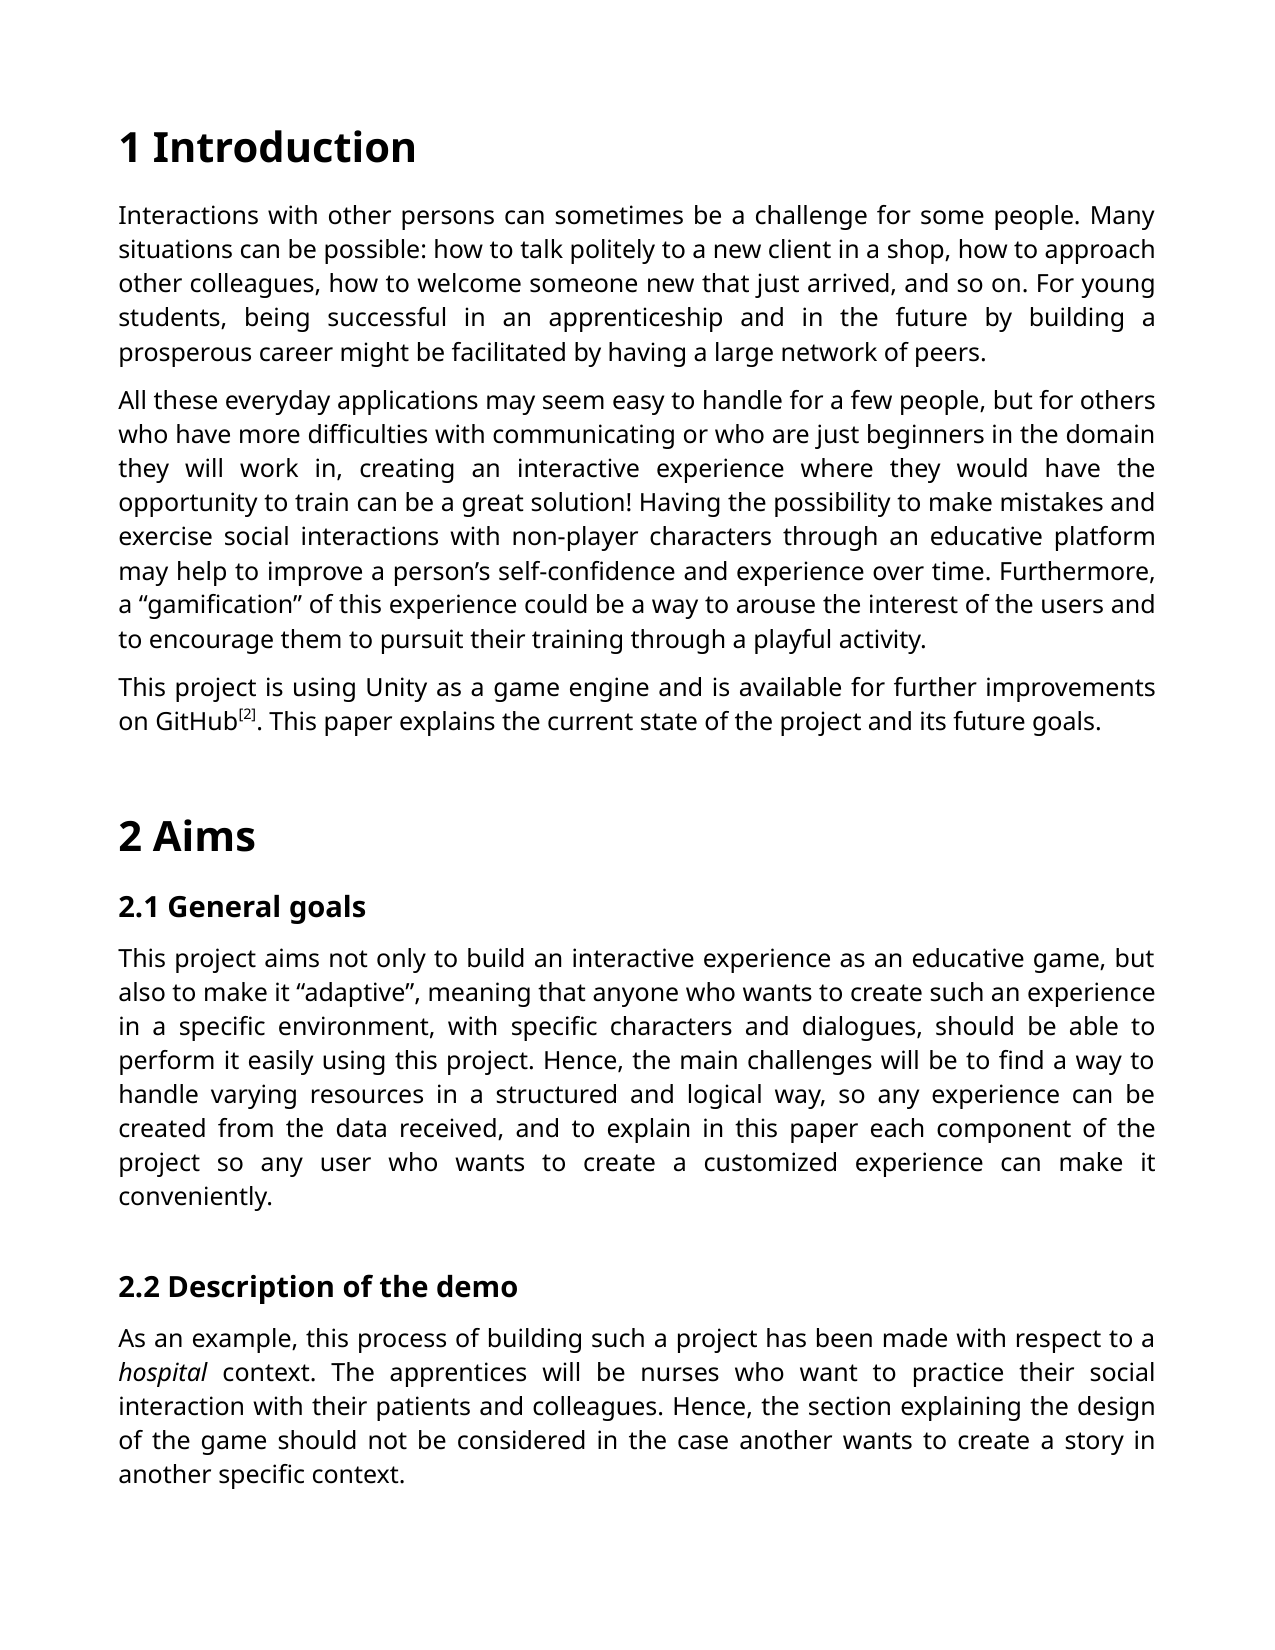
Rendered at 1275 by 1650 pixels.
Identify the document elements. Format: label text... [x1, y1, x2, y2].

text All these everyday applications may seem easy to handle for a few people, but for others who have more difficulties with communicating or who are just beginners in the domain they will work in, creating an interactive experience where they would have the opportunity to train can be a great solution! Having the possibility to make mistakes and exercise social interactions with non-player characters through an educative platform may help to improve a person’s self-confidence and experience over time. Furthermore, a “gamification” of this experience could be a way to arouse the interest of the users and to encourage them to pursuit their training through a playful activity. [118, 383, 1157, 655]
text 2 Aims [118, 806, 1157, 863]
text This project is using Unity as a game engine and is available for further improvements on GitHub[2]. This paper explains the current state of the project and its future goals. [118, 670, 1157, 738]
text 2.1 General goals [118, 886, 1157, 926]
text 1 Introduction [118, 118, 1157, 175]
text As an example, this process of building such a project has been made with respect to a hospital context. The apprentices will be nurses who want to practice their social interaction with their patients and colleagues. Hence, the section explaining the design of the game should not be considered in the case another wants to create a story in another specific context. [118, 1320, 1157, 1491]
text Interactions with other persons can sometimes be a challenge for some people. Many situations can be possible: how to talk politely to a new client in a shop, how to approach other colleagues, how to welcome someone new that just arrived, and so on. For young students, being successful in an apprenticeship and in the future by building a prosperous career might be facilitated by having a large network of peers. [118, 198, 1157, 368]
text This project aims not only to build an interactive experience as an educative game, but also to make it “adaptive”, meaning that anyone who wants to create such an experience in a specific environment, with specific characters and dialogues, should be able to perform it easily using this project. Hence, the main challenges will be to find a way to handle varying resources in a structured and logical way, so any experience can be created from the data received, and to explain in this paper each component of the project so any user who wants to create a customized experience can make it conveniently. [118, 940, 1157, 1213]
text 2.2 Description of the demo [118, 1266, 1157, 1306]
